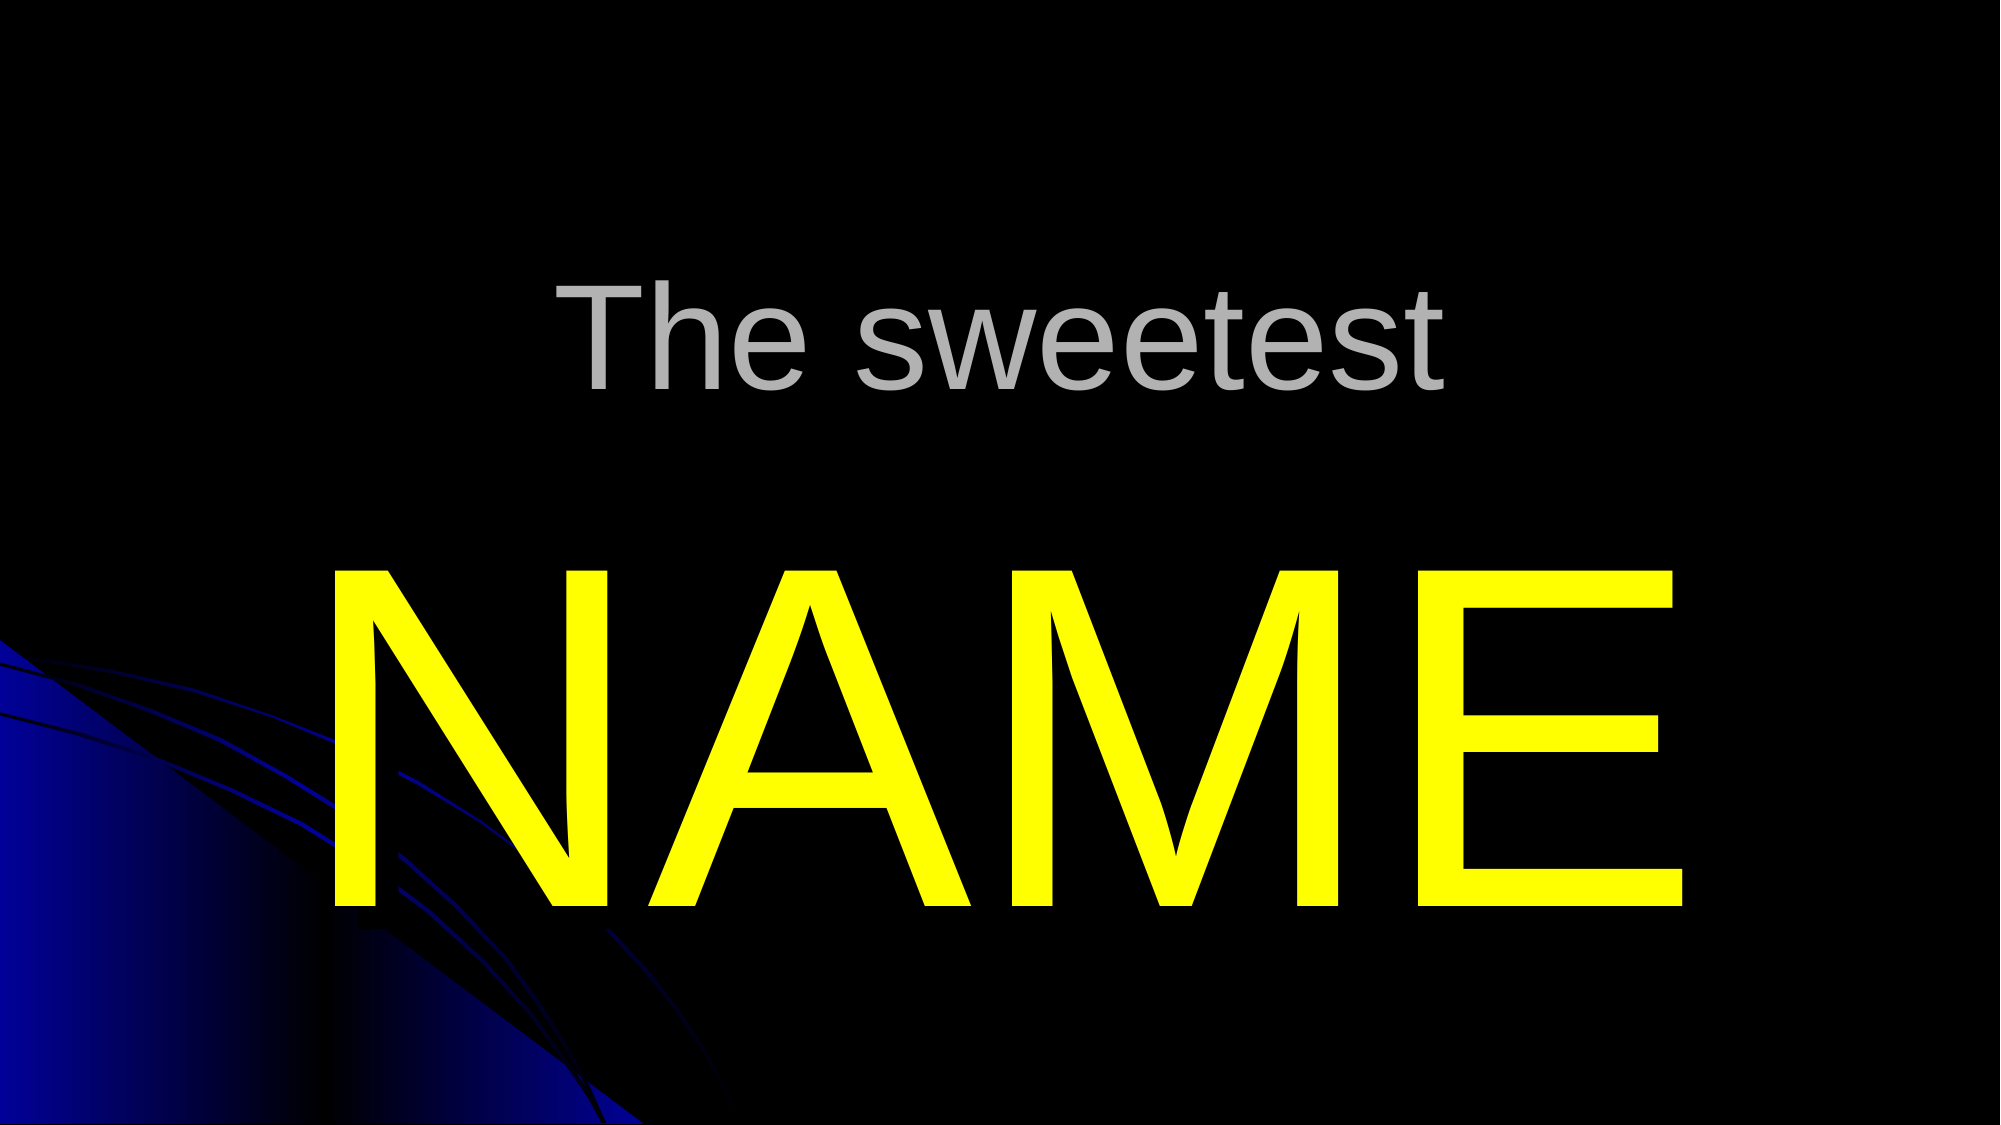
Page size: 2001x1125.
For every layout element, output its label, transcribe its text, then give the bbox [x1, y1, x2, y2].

title The sweetest NAME [249, 231, 1750, 977]
list [324, 262, 1675, 1006]
